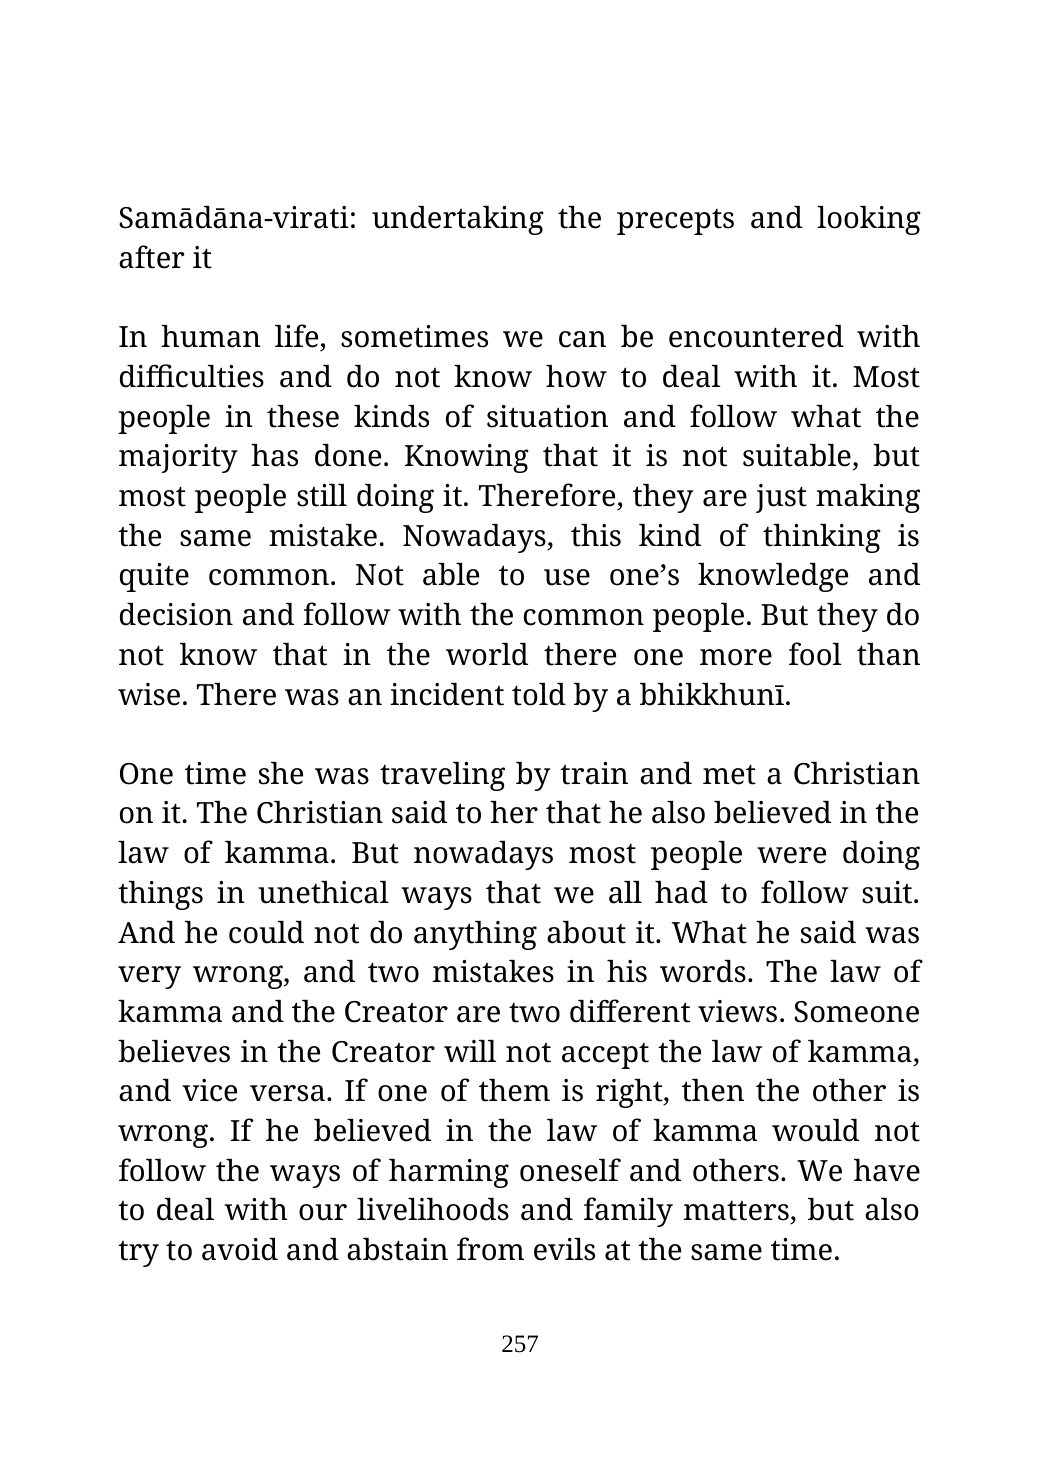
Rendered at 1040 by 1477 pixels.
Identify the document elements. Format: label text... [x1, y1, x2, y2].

text Samādāna-virati: undertaking the precepts and looking after it In human life, sometimes we can be encountered with difficulties and do not know how to deal with it. Most people in these kinds of situation and follow what the majority has done. Knowing that it is not suitable, but most people still doing it. Therefore, they are just making the same mistake. Nowadays, this kind of thinking is quite common. Not able to use one’s knowledge and decision and follow with the common people. But they do not know that in the world there one more fool than wise. There was an incident told by a bhikkhunī. One time she was traveling by train and met a Christian on it. The Christian said to her that he also believed in the law of kamma. But nowadays most people were doing things in unethical ways that we all had to follow suit. And he could not do anything about it. What he said was very wrong, and two mistakes in his words. The law of kamma and the Creator are two different views. Someone believes in the Creator will not accept the law of kamma, and vice versa. If one of them is right, then the other is wrong. If he believed in the law of kamma would not follow the ways of harming oneself and others. We have to deal with our livelihoods and family matters, but also try to avoid and abstain from evils at the same time. [118, 118, 922, 1269]
